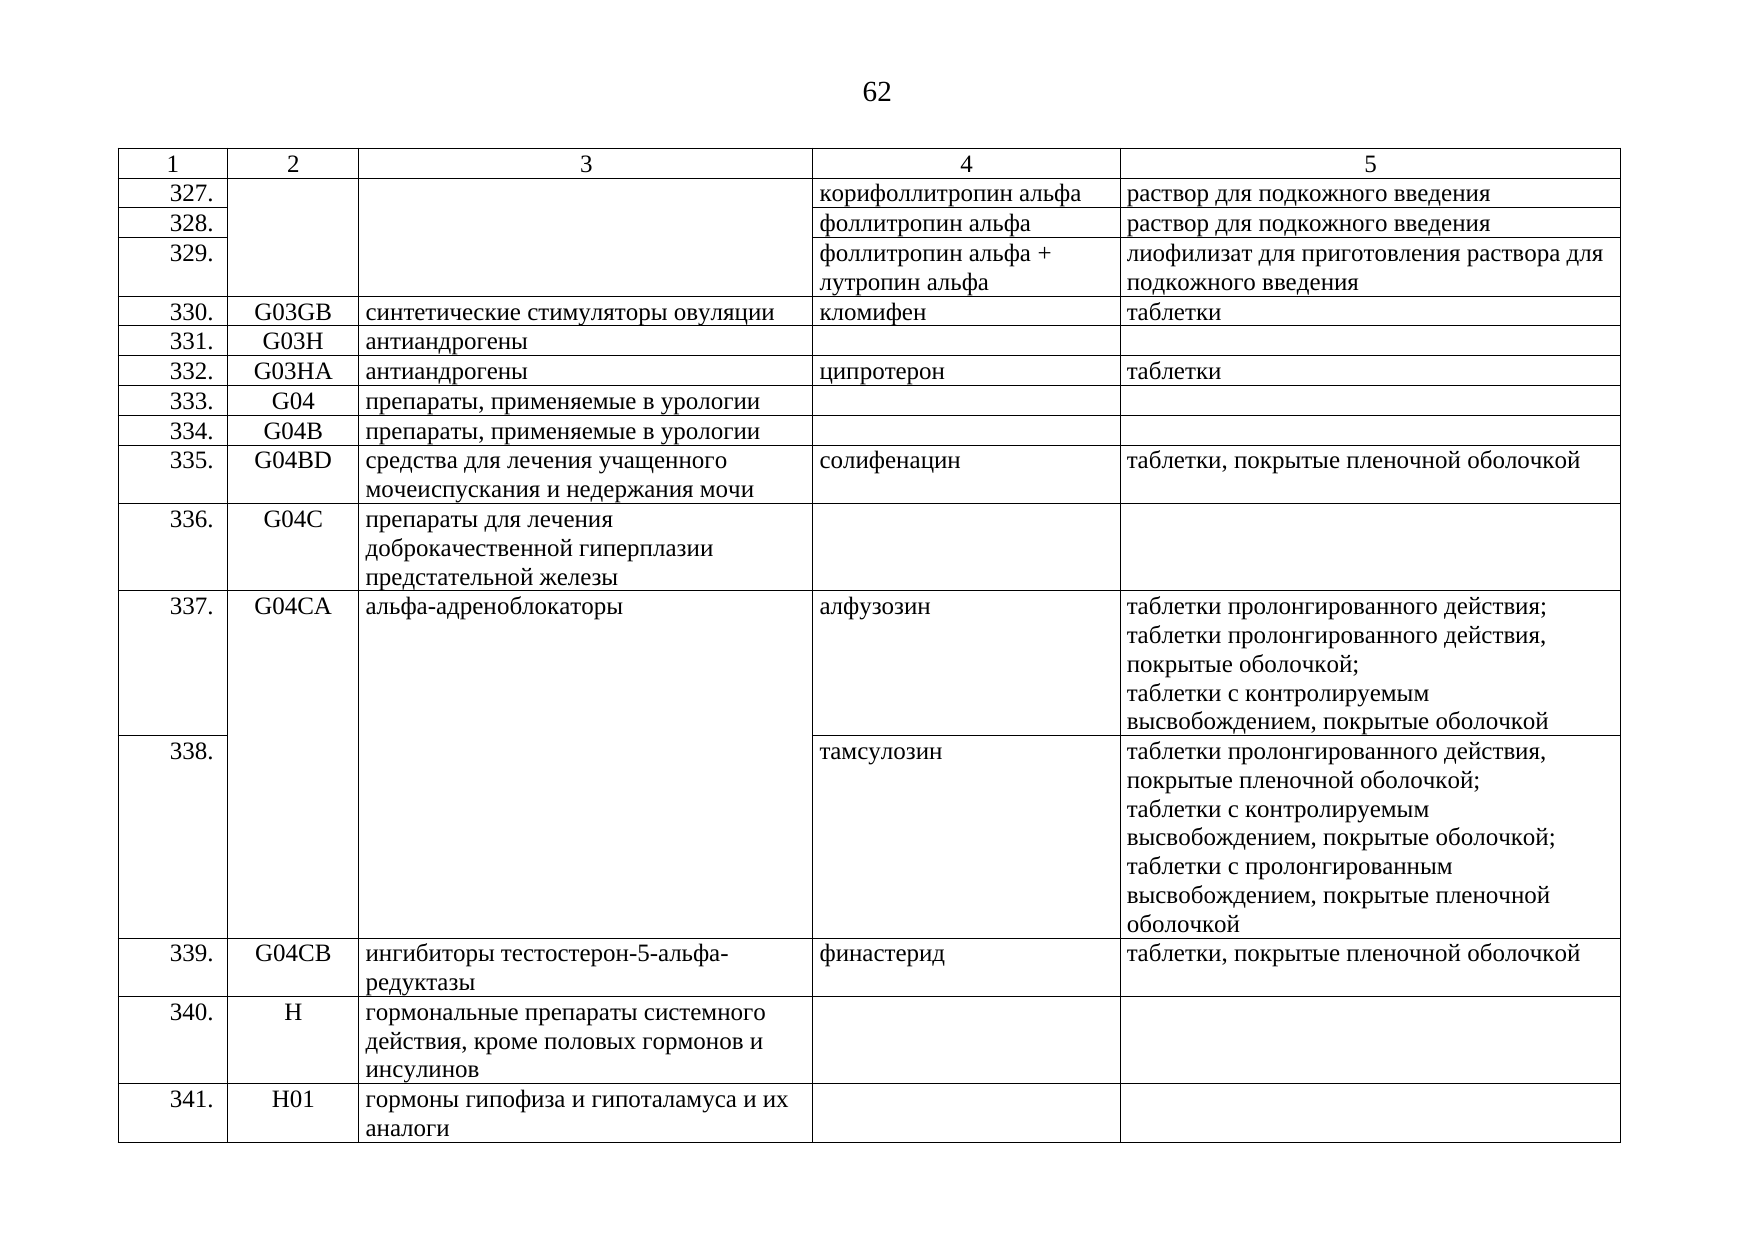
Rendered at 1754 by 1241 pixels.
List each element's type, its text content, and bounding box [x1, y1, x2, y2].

table_header 3 [359, 149, 812, 177]
table_cell G03GB [228, 297, 358, 325]
table_cell альфа-адреноблокаторы [359, 591, 812, 735]
table_cell препараты для лечения доброкачественной гиперплазии предстательной железы [359, 504, 812, 590]
table_cell ципротерон [813, 356, 1120, 385]
table_cell фоллитропин альфа + лутропин альфа [813, 238, 1120, 296]
table_cell [119, 297, 227, 325]
table_cell [813, 1084, 1120, 1142]
table_cell гормональные препараты системного действия, кроме половых гормонов и инсулинов [359, 997, 812, 1083]
table_cell [119, 939, 227, 996]
table_cell [119, 736, 227, 937]
table_cell [119, 386, 227, 415]
table_cell [119, 591, 227, 735]
table_cell кломифен [813, 297, 1120, 325]
table_cell корифоллитропин альфа [813, 179, 1120, 207]
table_cell [119, 326, 227, 355]
table_cell [119, 179, 227, 207]
table_cell [1121, 386, 1620, 415]
table_header 2 [228, 149, 358, 177]
table_cell [119, 446, 227, 503]
table_header 1 [119, 149, 227, 177]
table_cell средства для лечения учащенного мочеиспускания и недержания мочи [359, 446, 812, 503]
table_cell антиандрогены [359, 326, 812, 355]
table_cell [119, 504, 227, 590]
table_cell G03H [228, 326, 358, 355]
table_cell [359, 179, 812, 207]
table_cell таблетки, покрытые пленочной оболочкой [1121, 939, 1620, 996]
table_cell G03HA [228, 356, 358, 385]
table_cell ингибиторы тестостерон-5-альфа-редуктазы [359, 939, 812, 996]
table_header 5 [1121, 149, 1620, 177]
table_cell [813, 504, 1120, 590]
table_cell таблетки, покрытые пленочной оболочкой [1121, 446, 1620, 503]
table_cell [1121, 997, 1620, 1083]
table_cell тамсулозин [813, 736, 1120, 937]
table_cell [119, 997, 227, 1083]
table_cell [813, 326, 1120, 355]
table_cell лиофилизат для приготовления раствора для подкожного введения [1121, 238, 1620, 296]
table_cell финастерид [813, 939, 1120, 996]
table_cell препараты, применяемые в урологии [359, 386, 812, 415]
table_cell [1121, 416, 1620, 444]
table_cell G04 [228, 386, 358, 415]
table_cell солифенацин [813, 446, 1120, 503]
table_cell [228, 207, 358, 237]
table_cell G04B [228, 416, 358, 444]
table_cell [359, 735, 812, 937]
table_cell гормоны гипофиза и гипоталамуса и их аналоги [359, 1084, 812, 1142]
table_header 4 [813, 149, 1120, 177]
table_cell [1121, 326, 1620, 355]
table_cell [359, 207, 812, 237]
table_cell таблетки пролонгированного действия; таблетки пролонгированного действия, покрытые оболочкой; таблетки с контролируемым высвобождением, покрытые оболочкой [1121, 591, 1620, 735]
table_cell [813, 997, 1120, 1083]
table_cell таблетки [1121, 297, 1620, 325]
table_cell G04CA [228, 591, 358, 735]
table_cell [1121, 1084, 1620, 1142]
table_cell [119, 208, 227, 237]
table_cell алфузозин [813, 591, 1120, 735]
table_cell G04BD [228, 446, 358, 503]
table_cell [119, 238, 227, 296]
table_cell H01 [228, 1084, 358, 1142]
table_cell H [228, 997, 358, 1083]
table_cell фоллитропин альфа [813, 208, 1120, 237]
table_cell [119, 416, 227, 444]
table_cell G04C [228, 504, 358, 590]
table_cell синтетические стимуляторы овуляции [359, 297, 812, 325]
table_cell [228, 237, 358, 296]
table_cell [359, 237, 812, 296]
table_cell таблетки [1121, 356, 1620, 385]
table_cell препараты, применяемые в урологии [359, 416, 812, 444]
table_cell [228, 735, 358, 937]
table_cell раствор для подкожного введения [1121, 179, 1620, 207]
table_cell [1121, 504, 1620, 590]
table_cell [119, 1084, 227, 1142]
table_cell [119, 356, 227, 385]
table_cell антиандрогены [359, 356, 812, 385]
table_cell раствор для подкожного введения [1121, 208, 1620, 237]
table_cell [813, 416, 1120, 444]
table_cell [813, 386, 1120, 415]
table_cell таблетки пролонгированного действия, покрытые пленочной оболочкой; таблетки с контролируемым высвобождением, покрытые оболочкой; таблетки с пролонгированным высвобождением, покрытые пленочной оболочкой [1121, 736, 1620, 937]
table_cell [228, 179, 358, 207]
table_cell G04CB [228, 939, 358, 996]
